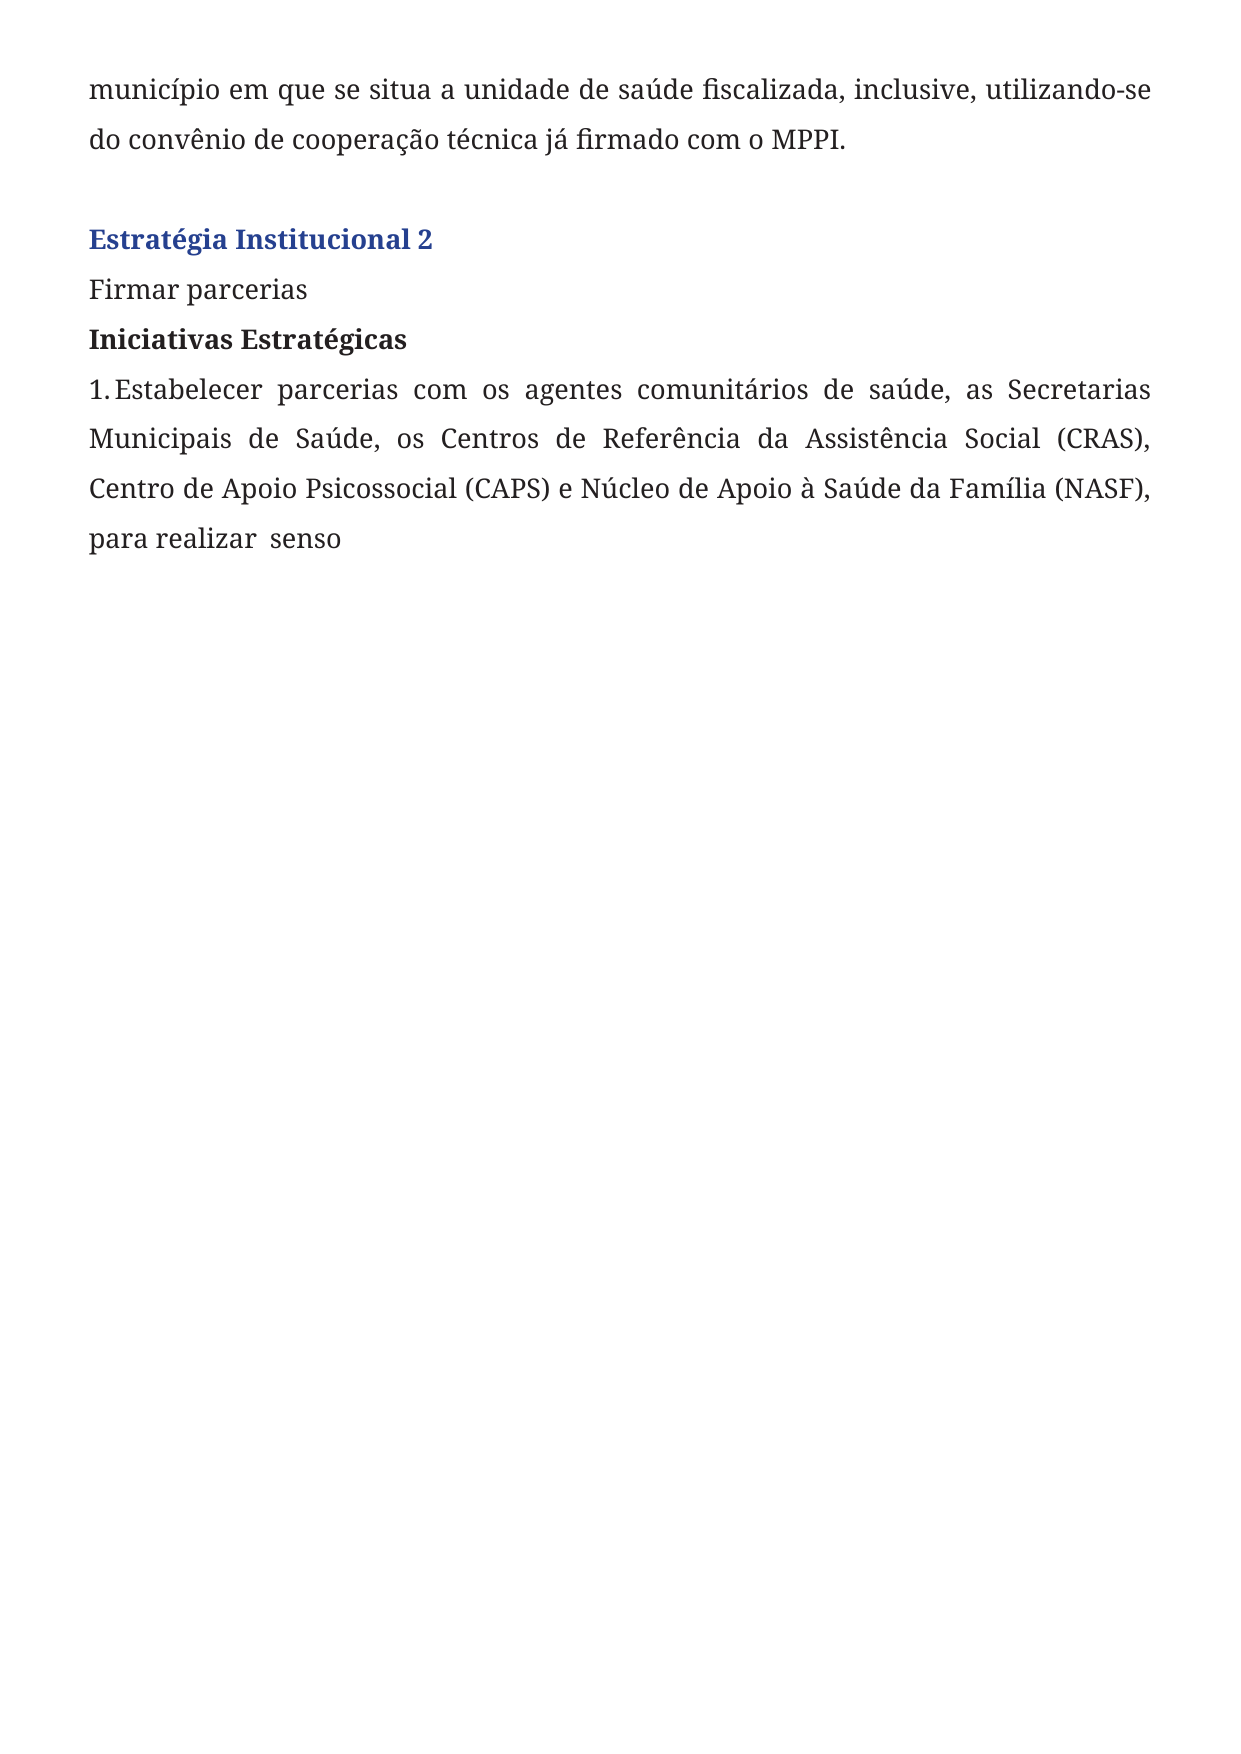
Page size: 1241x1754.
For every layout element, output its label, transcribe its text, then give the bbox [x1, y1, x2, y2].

list município em que se situa a unidade de saúde fiscalizada, inclusive, utilizando-se do convênio de cooperação técnica já firmado com o MPPI. [88, 71, 1152, 157]
text Estratégia Institucional 2 Firmar parcerias Iniciativas Estratégicas [88, 221, 441, 357]
list Estabelecer parcerias com os agentes comunitários de saúde, as Secretarias Municipais de Saúde, os Centros de Referência da Assistência Social (CRAS), Centro de Apoio Psicossocial (CAPS) e Núcleo de Apoio à Saúde da Família (NASF), para realizar senso [88, 370, 1152, 556]
